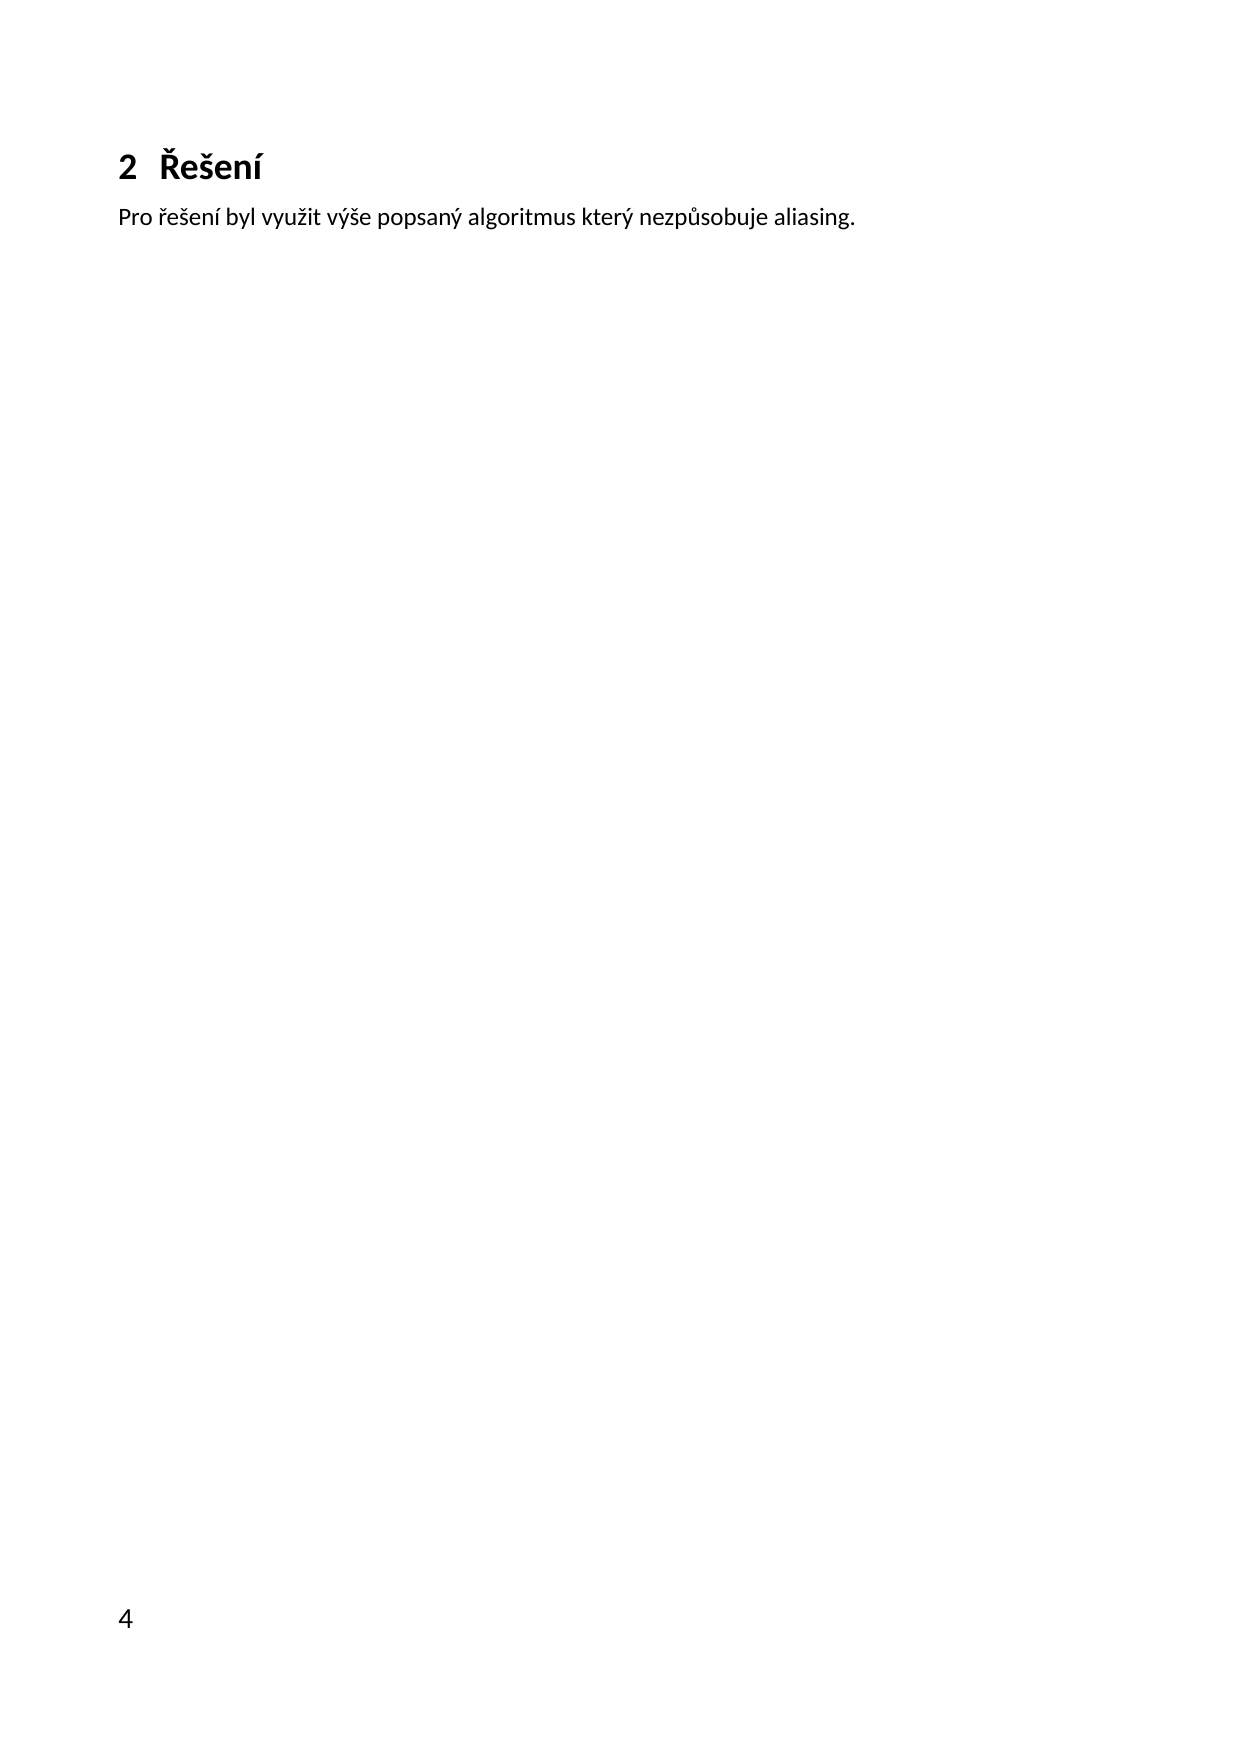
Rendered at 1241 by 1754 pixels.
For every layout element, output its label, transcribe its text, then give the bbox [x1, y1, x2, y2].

subtitle Řešení [118, 143, 1122, 189]
text Pro řešení byl využit výše popsaný algoritmus který nezpůsobuje aliasing. [118, 201, 1122, 232]
